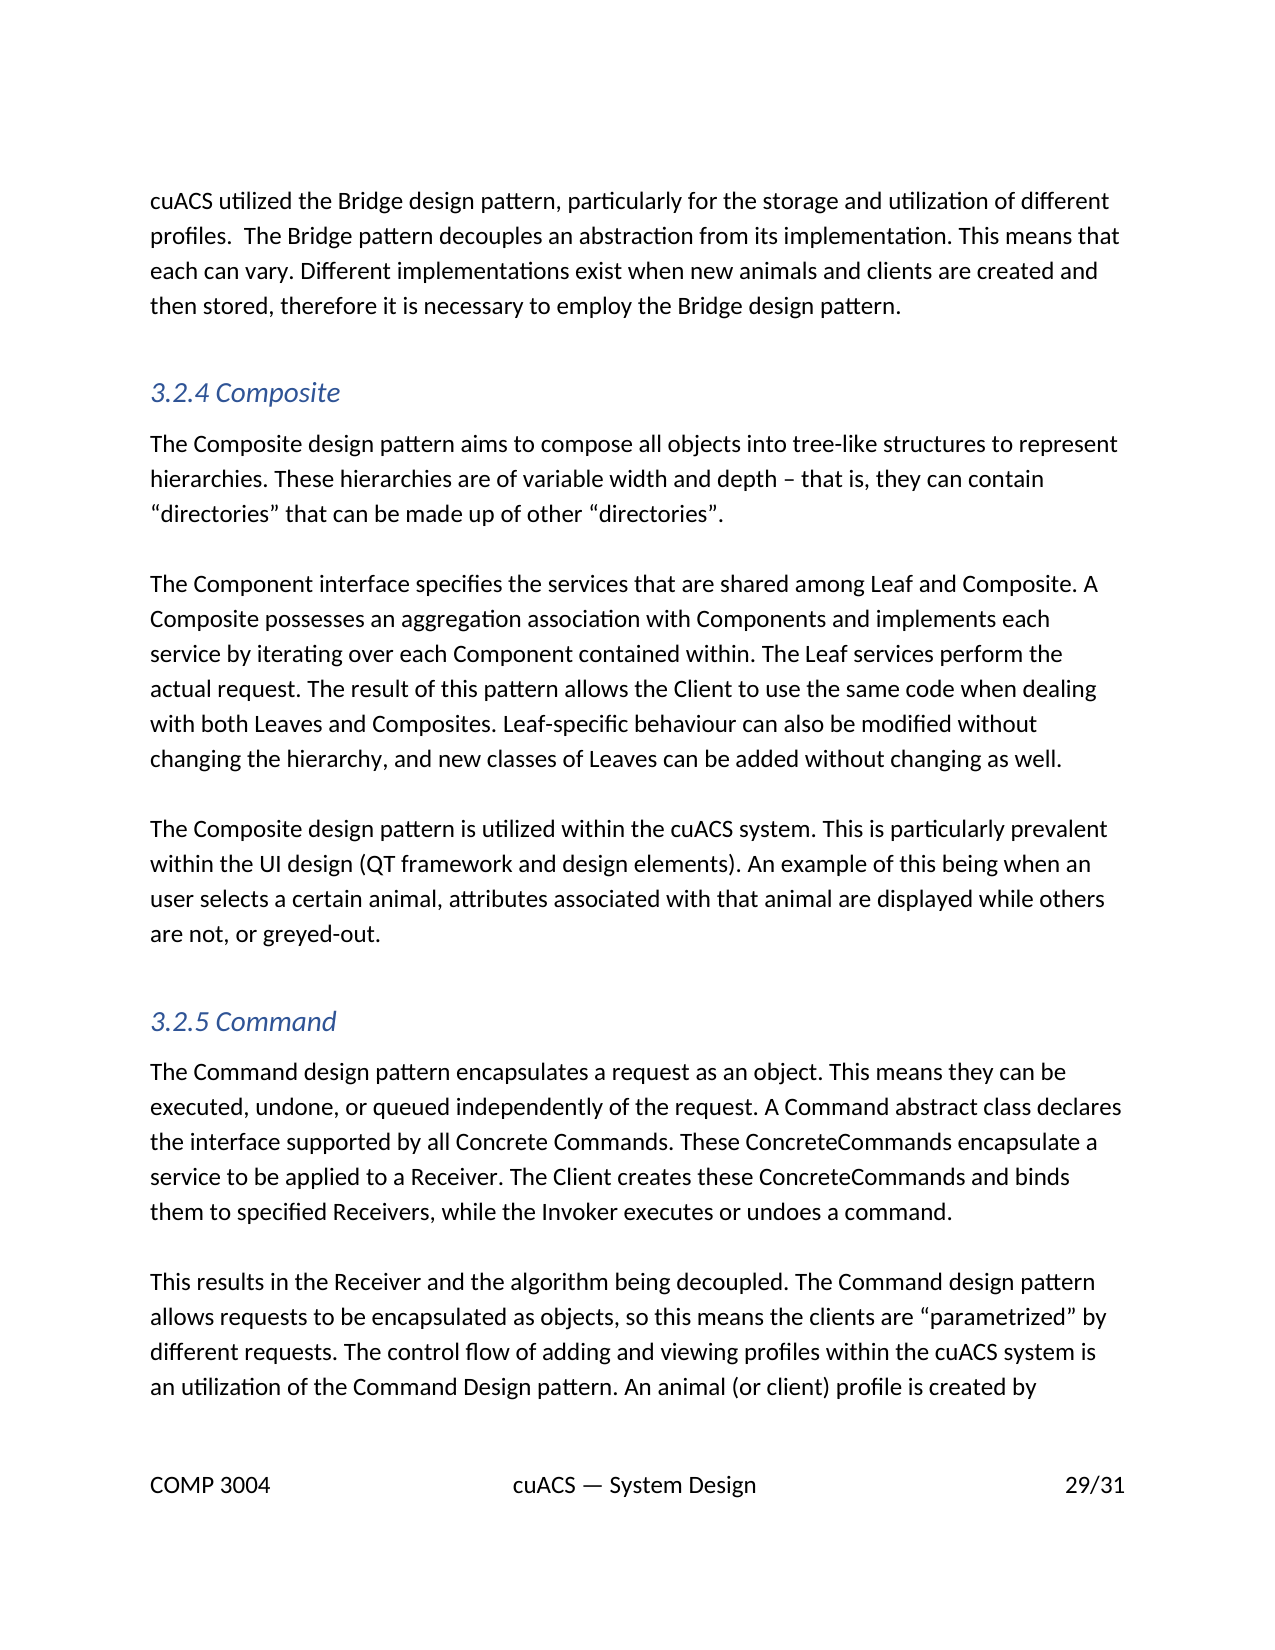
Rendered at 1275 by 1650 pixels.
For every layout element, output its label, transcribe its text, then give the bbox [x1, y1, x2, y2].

text This results in the Receiver and the algorithm being decoupled. The Command design pattern allows requests to be encapsulated as objects, so this means the clients are “parametrized” by different requests. The control flow of adding and viewing profiles within the cuACS system is an utilization of the Command Design pattern. An animal (or client) profile is created by [150, 1266, 1125, 1402]
text cuACS utilized the Bridge design pattern, particularly for the storage and utilization of different profiles. The Bridge pattern decouples an abstraction from its implementation. This means that each can vary. Different implementations exist when new animals and clients are created and then stored, therefore it is necessary to employ the Bridge design pattern. [150, 185, 1125, 321]
subtitle 3.2.4 Composite [150, 374, 1125, 410]
text The Composite design pattern is utilized within the cuACS system. This is particularly prevalent within the UI design (QT framework and design elements). An example of this being when an user selects a certain animal, attributes associated with that animal are displayed while others are not, or greyed-out. [150, 813, 1125, 948]
text The Component interface specifies the services that are shared among Leaf and Composite. A Composite possesses an aggregation association with Components and implements each service by iterating over each Component contained within. The Leaf services perform the actual request. The result of this pattern allows the Client to use the same code when dealing with both Leaves and Composites. Leaf-specific behaviour can also be modified without changing the hierarchy, and new classes of Leaves can be added without changing as well. [150, 568, 1125, 773]
subtitle 3.2.5 Command [150, 1003, 1125, 1038]
text The Command design pattern encapsulates a request as an object. This means they can be executed, undone, or queued independently of the request. A Command abstract class declares the interface supported by all Concrete Commands. These ConcreteCommands encapsulate a service to be applied to a Receiver. The Client creates these ConcreteCommands and binds them to specified Receivers, while the Invoker executes or undoes a command. [150, 1056, 1125, 1227]
text The Composite design pattern aims to compose all objects into tree-like structures to represent hierarchies. These hierarchies are of variable width and depth – that is, they can contain “directories” that can be made up of other “directories”. [150, 428, 1125, 528]
